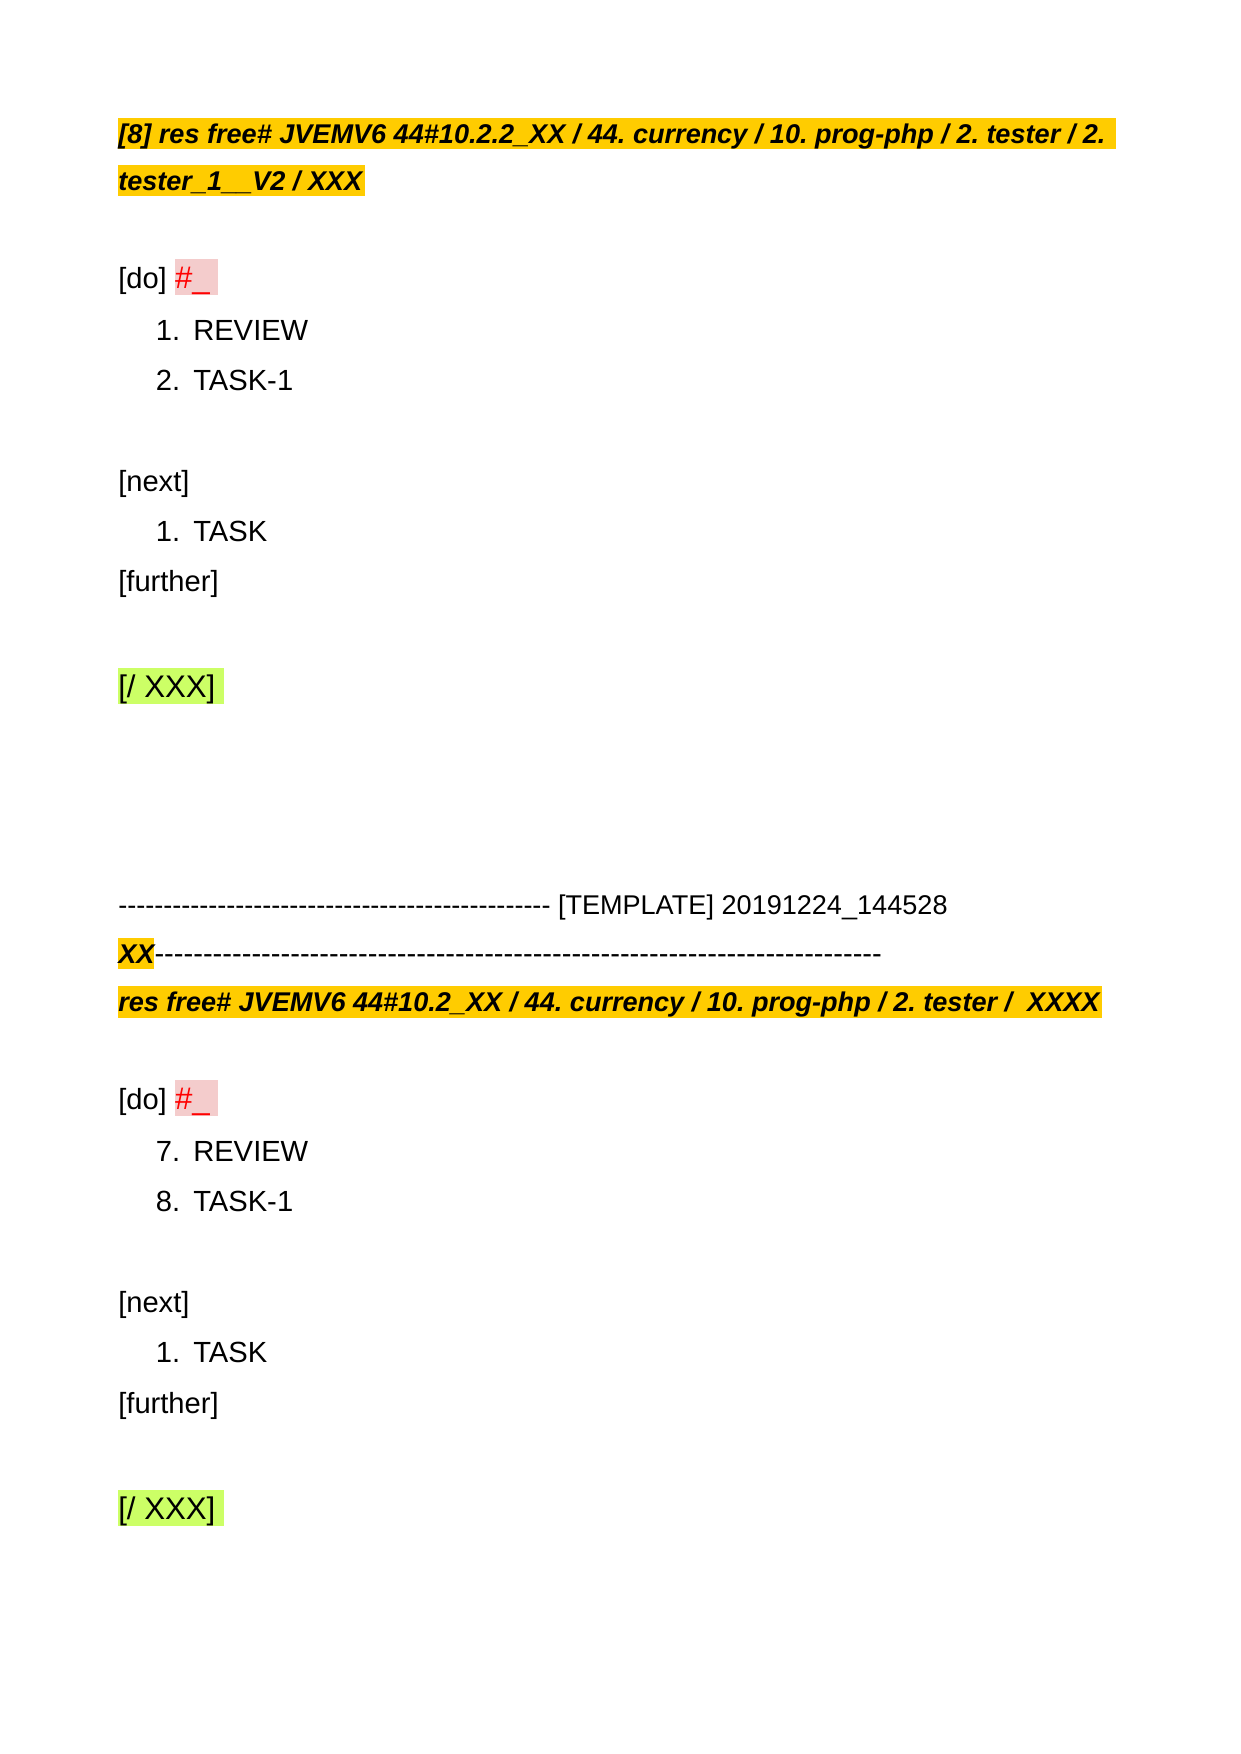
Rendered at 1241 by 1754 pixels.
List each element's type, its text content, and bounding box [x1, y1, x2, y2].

text [next] [118, 463, 1122, 497]
list REVIEW [156, 313, 1122, 346]
list TASK-1 [156, 1184, 1122, 1218]
list TASK [156, 1335, 1122, 1369]
text [do] #_ [118, 259, 1122, 295]
text [/ XXX] [118, 1436, 1122, 1526]
text XX--------------------------------------------------------------------------- [118, 936, 1122, 970]
list TASK [156, 514, 1122, 547]
text [/ XXX] [118, 614, 1122, 704]
text ------------------------------------------------ [TEMPLATE] 20191224_144528 [118, 889, 1122, 921]
text [do] #_ [118, 1080, 1122, 1116]
list REVIEW [156, 1134, 1122, 1168]
text [further] [118, 1386, 1122, 1419]
text [next] [118, 1285, 1122, 1318]
text res free# JVEMV6 44#10.2_XX / 44. currency / 10. prog-php / 2. tester / XXXX [118, 986, 1122, 1018]
list TASK-1 [156, 363, 1122, 396]
text [8] res free# JVEMV6 44#10.2.2_XX / 44. currency / 10. prog-php / 2. tester / 2. tester_1__V2 / XXX [118, 118, 1122, 196]
text [further] [118, 564, 1122, 598]
